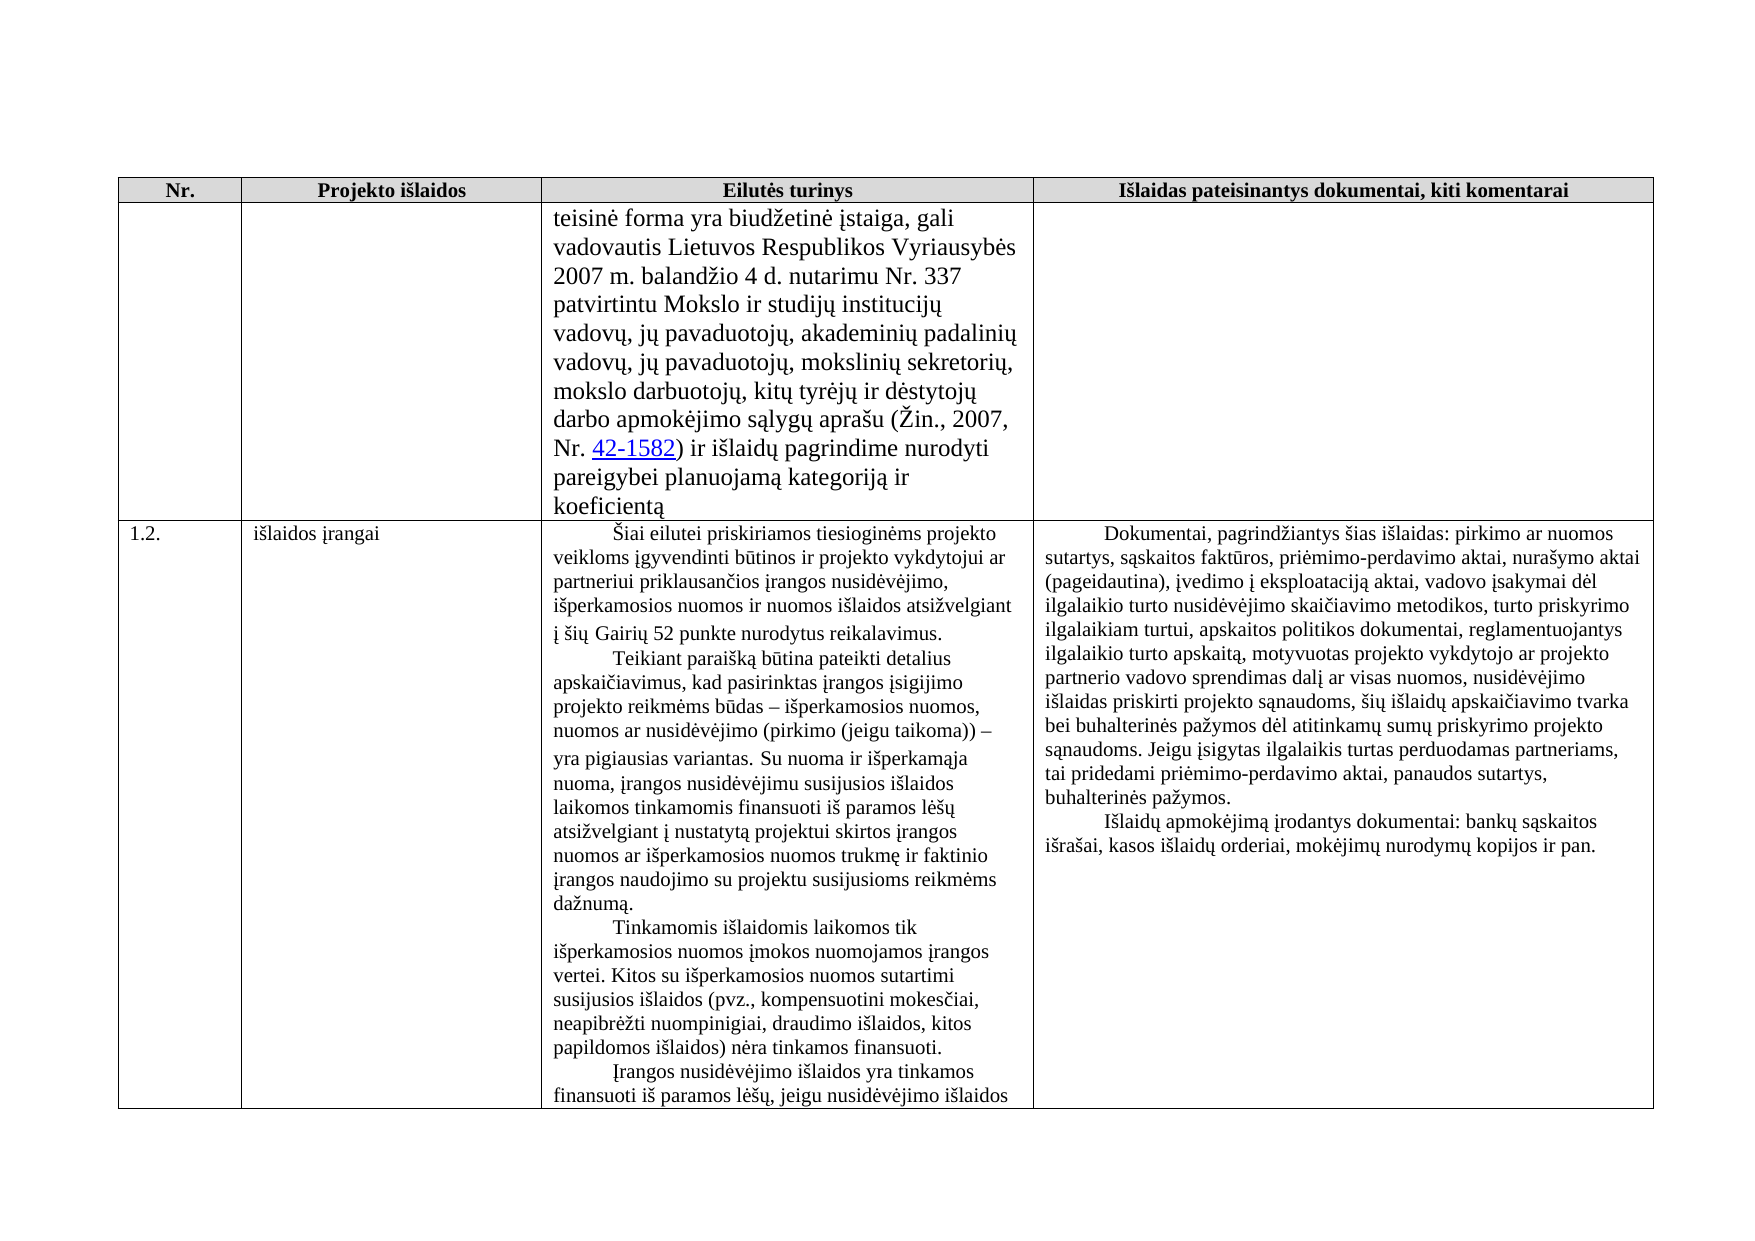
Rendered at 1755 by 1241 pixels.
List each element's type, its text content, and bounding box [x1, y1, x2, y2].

table_header Išlaidas pateisinantys dokumentai, kiti komentarai [1034, 178, 1653, 202]
table_header Nr. [119, 178, 241, 202]
table_header Projekto išlaidos [242, 178, 541, 202]
table_cell Dokumentai, pagrindžiantys šias išlaidas: pirkimo ar nuomos sutartys, sąskaitos faktūros, priėmimo-perdavimo aktai, nurašymo aktai (pageidautina), įvedimo į eksploataciją aktai, vadovo įsakymai dėl ilgalaikio turto nusidėvėjimo skaičiavimo metodikos, turto priskyrimo ilgalaikiam turtui, apskaitos politikos dokumentai, reglamentuojantys ilgalaikio turto apskaitą, motyvuotas projekto vykdytojo ar projekto partnerio vadovo sprendimas dalį ar visas nuomos, nusidėvėjimo išlaidas priskirti projekto sąnaudoms, šių išlaidų apskaičiavimo tvarka bei buhalterinės pažymos dėl atitinkamų sumų priskyrimo projekto sąnaudoms. Jeigu įsigytas ilgalaikis turtas perduodamas partneriams, tai pridedami priėmimo-perdavimo aktai, panaudos sutartys, buhalterinės pažymos. Išlaidų apmokėjimą įrodantys dokumentai: bankų sąskaitos išrašai, kasos išlaidų orderiai, mokėjimų nurodymų kopijos ir pan. [1034, 521, 1653, 1107]
table_cell 1.2. [119, 521, 241, 1107]
table_cell [119, 203, 241, 519]
table_cell teisinė forma yra biudžetinė įstaiga, gali vadovautis Lietuvos Respublikos Vyriausybės 2007 m. balandžio 4 d. nutarimu Nr. 337 patvirtintu Mokslo ir studijų institucijų vadovų, jų pavaduotojų, akademinių padalinių vadovų, jų pavaduotojų, mokslinių sekretorių, mokslo darbuotojų, kitų tyrėjų ir dėstytojų darbo apmokėjimo sąlygų aprašu (Žin., 2007, Nr. 42-1582) ir išlaidų pagrindime nurodyti pareigybei planuojamą kategoriją ir koeficientą [542, 203, 1033, 519]
table_cell [242, 203, 541, 519]
table_cell [1034, 203, 1653, 519]
table_cell išlaidos įrangai [242, 521, 541, 1107]
table_cell Šiai eilutei priskiriamos tiesioginėms projekto veikloms įgyvendinti būtinos ir projekto vykdytojui ar partneriui priklausančios įrangos nusidėvėjimo, išperkamosios nuomos ir nuomos išlaidos atsižvelgiant į šių Gairių 52 punkte nurodytus reikalavimus. Teikiant paraišką būtina pateikti detalius apskaičiavimus, kad pasirinktas įrangos įsigijimo projekto reikmėms būdas – išperkamosios nuomos, nuomos ar nusidėvėjimo (pirkimo (jeigu taikoma)) – yra pigiausias variantas. Su nuoma ir išperkamąja nuoma, įrangos nusidėvėjimu susijusios išlaidos laikomos tinkamomis finansuoti iš paramos lėšų atsižvelgiant į nustatytą projektui skirtos įrangos nuomos ar išperkamosios nuomos trukmę ir faktinio įrangos naudojimo su projektu susijusioms reikmėms dažnumą. Tinkamomis išlaidomis laikomos tik išperkamosios nuomos įmokos nuomojamos įrangos vertei. Kitos su išperkamosios nuomos sutartimi susijusios išlaidos (pvz., kompensuotini mokesčiai, neapibrėžti nuompinigiai, draudimo išlaidos, kitos papildomos išlaidos) nėra tinkamos finansuoti. Įrangos nusidėvėjimo išlaidos yra tinkamos finansuoti iš paramos lėšų, jeigu nusidėvėjimo išlaidos [542, 521, 1033, 1107]
table_header Eilutės turinys [542, 178, 1033, 202]
